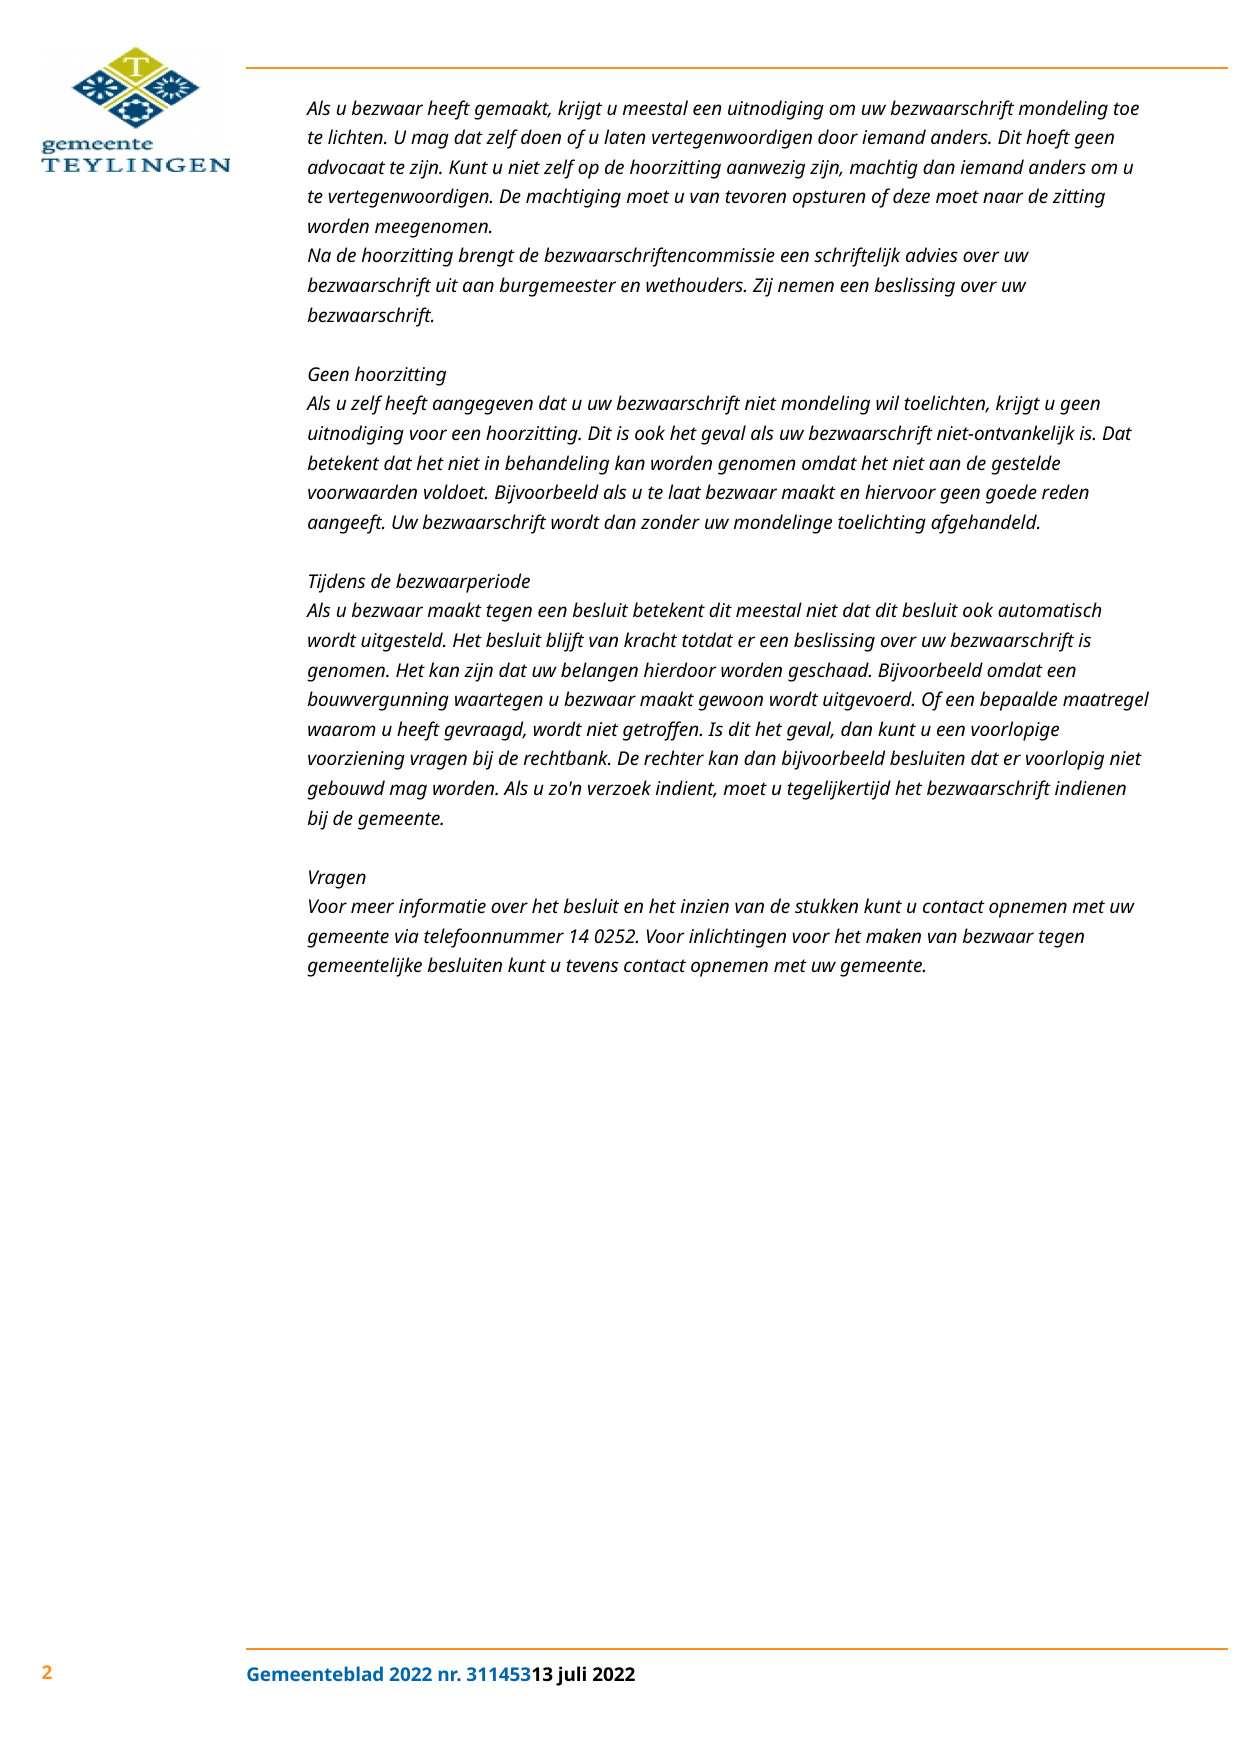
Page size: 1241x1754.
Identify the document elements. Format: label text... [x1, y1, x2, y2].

list Voor meer informatie over het besluit en het inzien van de stukken kunt u contact opnemen met uw gemeente via telefoonnummer 14 0252. Voor inlichtingen voor het maken van bezwaar tegen gemeentelijke besluiten kunt u tevens contact opnemen met uw gemeente. [248, 893, 1152, 978]
list Geen hoorzitting [248, 361, 1152, 387]
list Vragen [248, 864, 1152, 890]
list Tijdens de bezwaarperiode [248, 568, 1152, 594]
list Na de hoorzitting brengt de bezwaarschriftencommissie een schriftelijk advies over uw bezwaarschrift uit aan burgemeester en wethouders. Zij nemen een beslissing over uw bezwaarschrift. [248, 243, 1152, 328]
list Als u bezwaar maakt tegen een besluit betekent dit meestal niet dat dit besluit ook automatisch wordt uitgesteld. Het besluit blijft van kracht totdat er een beslissing over uw bezwaarschrift is genomen. Het kan zijn dat uw belangen hierdoor worden geschaad. Bijvoorbeeld omdat een bouwvergunning waartegen u bezwaar maakt gewoon wordt uitgevoerd. Of een bepaalde maatregel waarom u heeft gevraagd, wordt niet getroffen. Is dit het geval, dan kunt u een voorlopige voorziening vragen bij de rechtbank. De rechter kan dan bijvoorbeeld besluiten dat er voorlopig niet gebouwd mag worden. Als u zo'n verzoek indient, moet u tegelijkertijd het bezwaarschrift indienen bij de gemeente. [248, 598, 1152, 831]
list Als u bezwaar heeft gemaakt, krijgt u meestal een uitnodiging om uw bezwaarschrift mondeling toe te lichten. U mag dat zelf doen of u laten vertegenwoordigen door iemand anders. Dit hoeft geen advocaat te zijn. Kunt u niet zelf op de hoorzitting aanwezig zijn, machtig dan iemand anders om u te vertegenwoordigen. De machtiging moet u van tevoren opsturen of deze moet naar de zitting worden meegenomen. [248, 95, 1152, 239]
list Als u zelf heeft aangegeven dat u uw bezwaarschrift niet mondeling wil toelichten, krijgt u geen uitnodiging voor een hoorzitting. Dit is ook het geval als uw bezwaarschrift niet-ontvankelijk is. Dat betekent dat het niet in behandeling kan worden genomen omdat het niet aan de gestelde voorwaarden voldoet. Bijvoorbeeld als u te laat bezwaar maakt en hiervoor geen goede reden aangeeft. Uw bezwaarschrift wordt dan zonder uw mondelinge toelichting afgehandeld. [248, 391, 1152, 535]
picture [41, 47, 231, 172]
